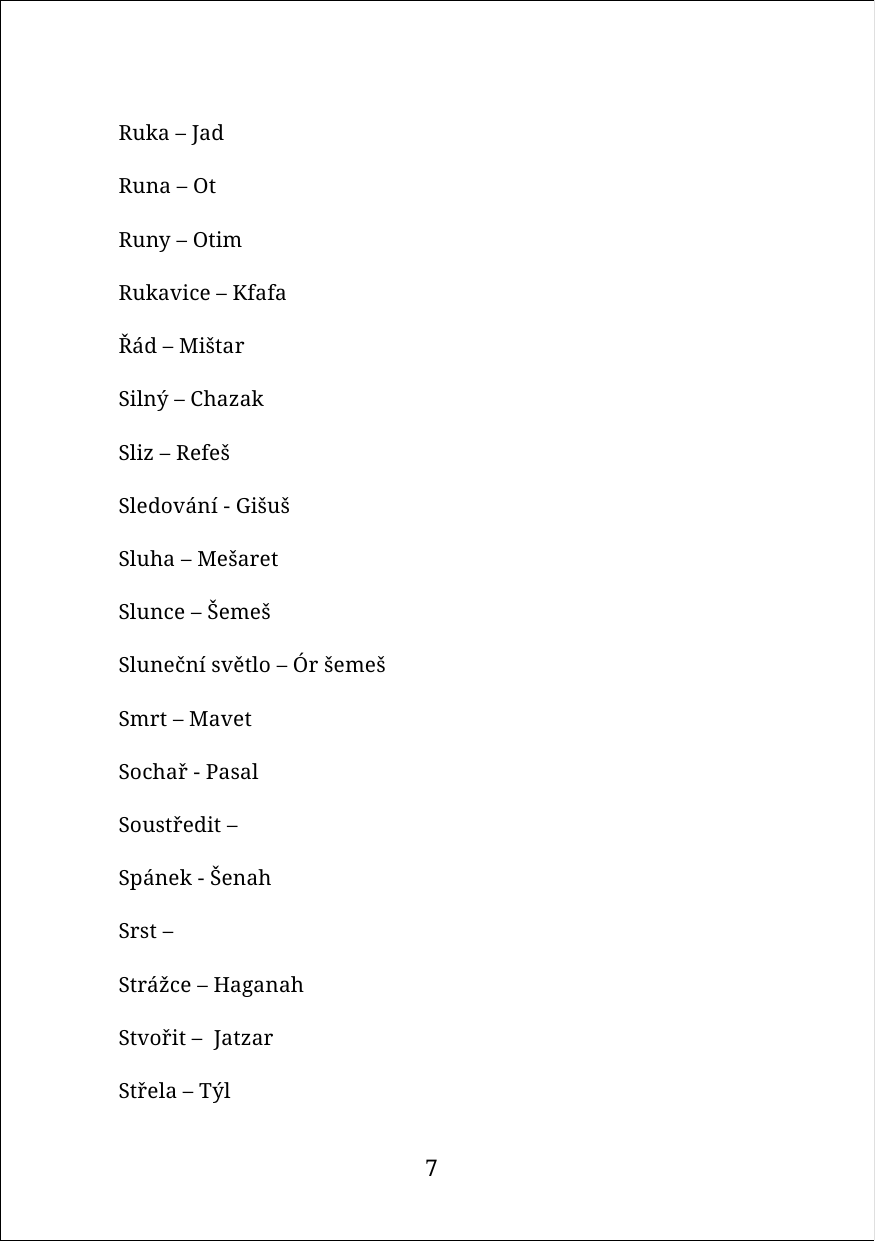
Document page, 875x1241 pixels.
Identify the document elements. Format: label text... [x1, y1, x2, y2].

text Soustředit – [118, 810, 756, 839]
text Smrt – Mavet [118, 704, 756, 732]
text Sliz – Refeš [118, 438, 756, 466]
text Runa – Ot [118, 171, 756, 200]
text Srst – [118, 917, 756, 945]
text Střela – Týl [118, 1076, 756, 1105]
text Runy – Otim [118, 225, 756, 253]
text Strážce – Haganah [118, 970, 756, 998]
text Ruka – Jad [118, 118, 756, 147]
text Spánek - Šenah [118, 863, 756, 892]
text Sledování - Gišuš [118, 491, 756, 519]
text Rukavice – Kfafa [118, 278, 756, 306]
text Sluneční světlo – Ór šemeš [118, 651, 756, 679]
text Řád – Mištar [118, 331, 756, 359]
text Slunce – Šemeš [118, 597, 756, 626]
text Silný – Chazak [118, 384, 756, 413]
text Sochař - Pasal [118, 757, 756, 785]
text Stvořit – Jatzar [118, 1023, 756, 1052]
text Sluha – Mešaret [118, 544, 756, 572]
